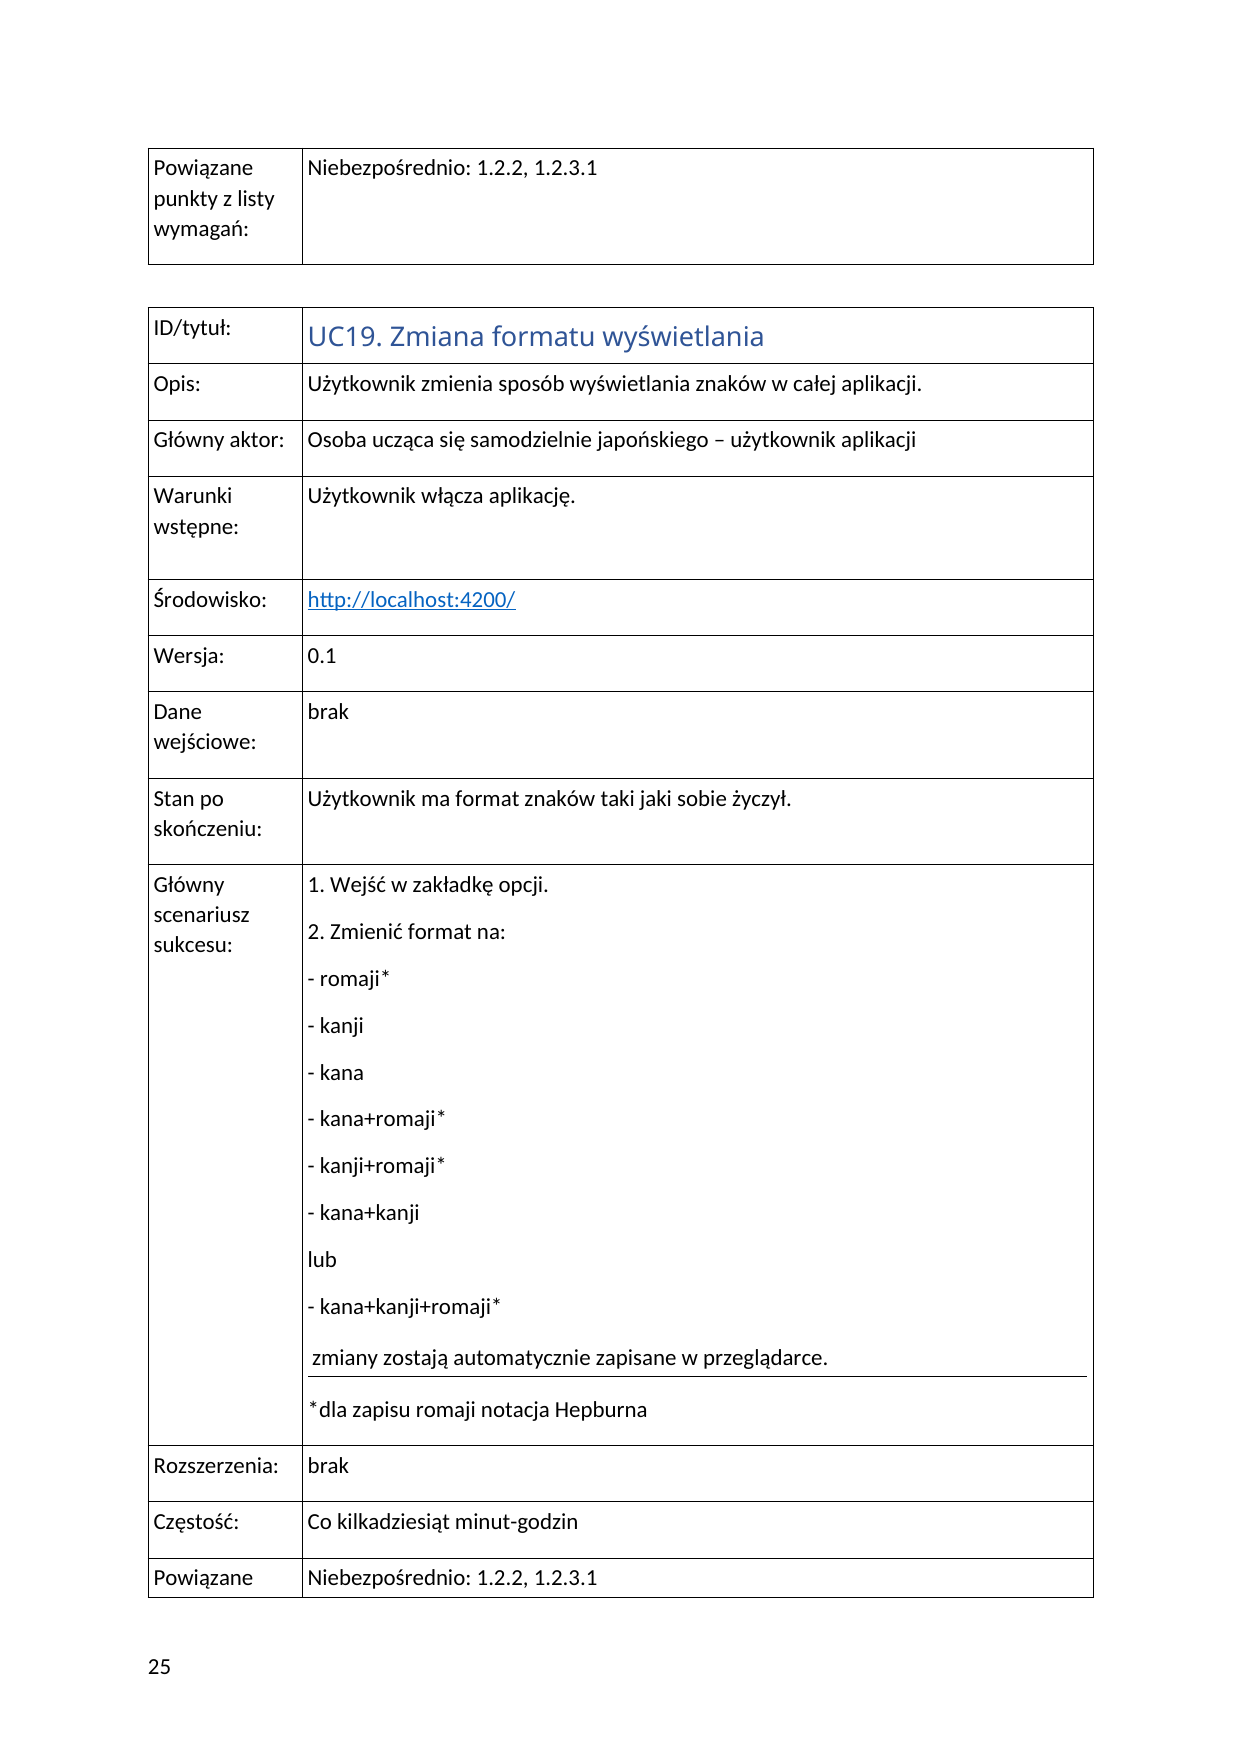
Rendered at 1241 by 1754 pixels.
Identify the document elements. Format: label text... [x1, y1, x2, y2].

table_cell Powiązane punkty z listy wymagań: [149, 149, 302, 264]
table_cell Opis: [149, 364, 302, 419]
table_header UC19. Zmiana formatu wyświetlania [303, 308, 1093, 363]
table_cell Częstość: [149, 1502, 302, 1558]
table_cell Rozszerzenia: [149, 1446, 302, 1501]
table_cell Warunki wstępne: [149, 477, 302, 579]
table_cell Użytkownik włącza aplikację. [303, 477, 1093, 579]
table_cell 0.1 [303, 636, 1093, 691]
table_header ID/tytuł: [149, 308, 302, 363]
table_cell Główny scenariusz sukcesu: [149, 865, 302, 1445]
table_cell Osoba ucząca się samodzielnie japońskiego – użytkownik aplikacji [303, 421, 1093, 476]
table_cell 1. Wejść w zakładkę opcji. 2. Zmienić format na: - romaji* - kanji - kana - kana+romaji* - kanji+romaji* - kana+kanji lub - kana+kanji+romaji* zmiany zostają automatycznie zapisane w przeglądarce. *dla zapisu romaji notacja Hepburna [303, 865, 1093, 1445]
table_cell brak [303, 692, 1093, 778]
table_cell Niebezpośrednio: 1.2.2, 1.2.3.1 [303, 1559, 1093, 1597]
table_cell Co kilkadziesiąt minut-godzin [303, 1502, 1093, 1558]
table_cell Użytkownik zmienia sposób wyświetlania znaków w całej aplikacji. [303, 364, 1093, 419]
table_cell Dane wejściowe: [149, 692, 302, 778]
table_cell Środowisko: [149, 580, 302, 635]
table_cell Powiązane [149, 1559, 302, 1597]
table_cell brak [303, 1446, 1093, 1501]
table_cell Niebezpośrednio: 1.2.2, 1.2.3.1 [303, 149, 1093, 264]
table_cell Wersja: [149, 636, 302, 691]
table_cell Stan po skończeniu: [149, 779, 302, 864]
table_cell http://localhost:4200/ [303, 580, 1093, 635]
table_cell Główny aktor: [149, 421, 302, 476]
table_cell Użytkownik ma format znaków taki jaki sobie życzył. [303, 779, 1093, 864]
